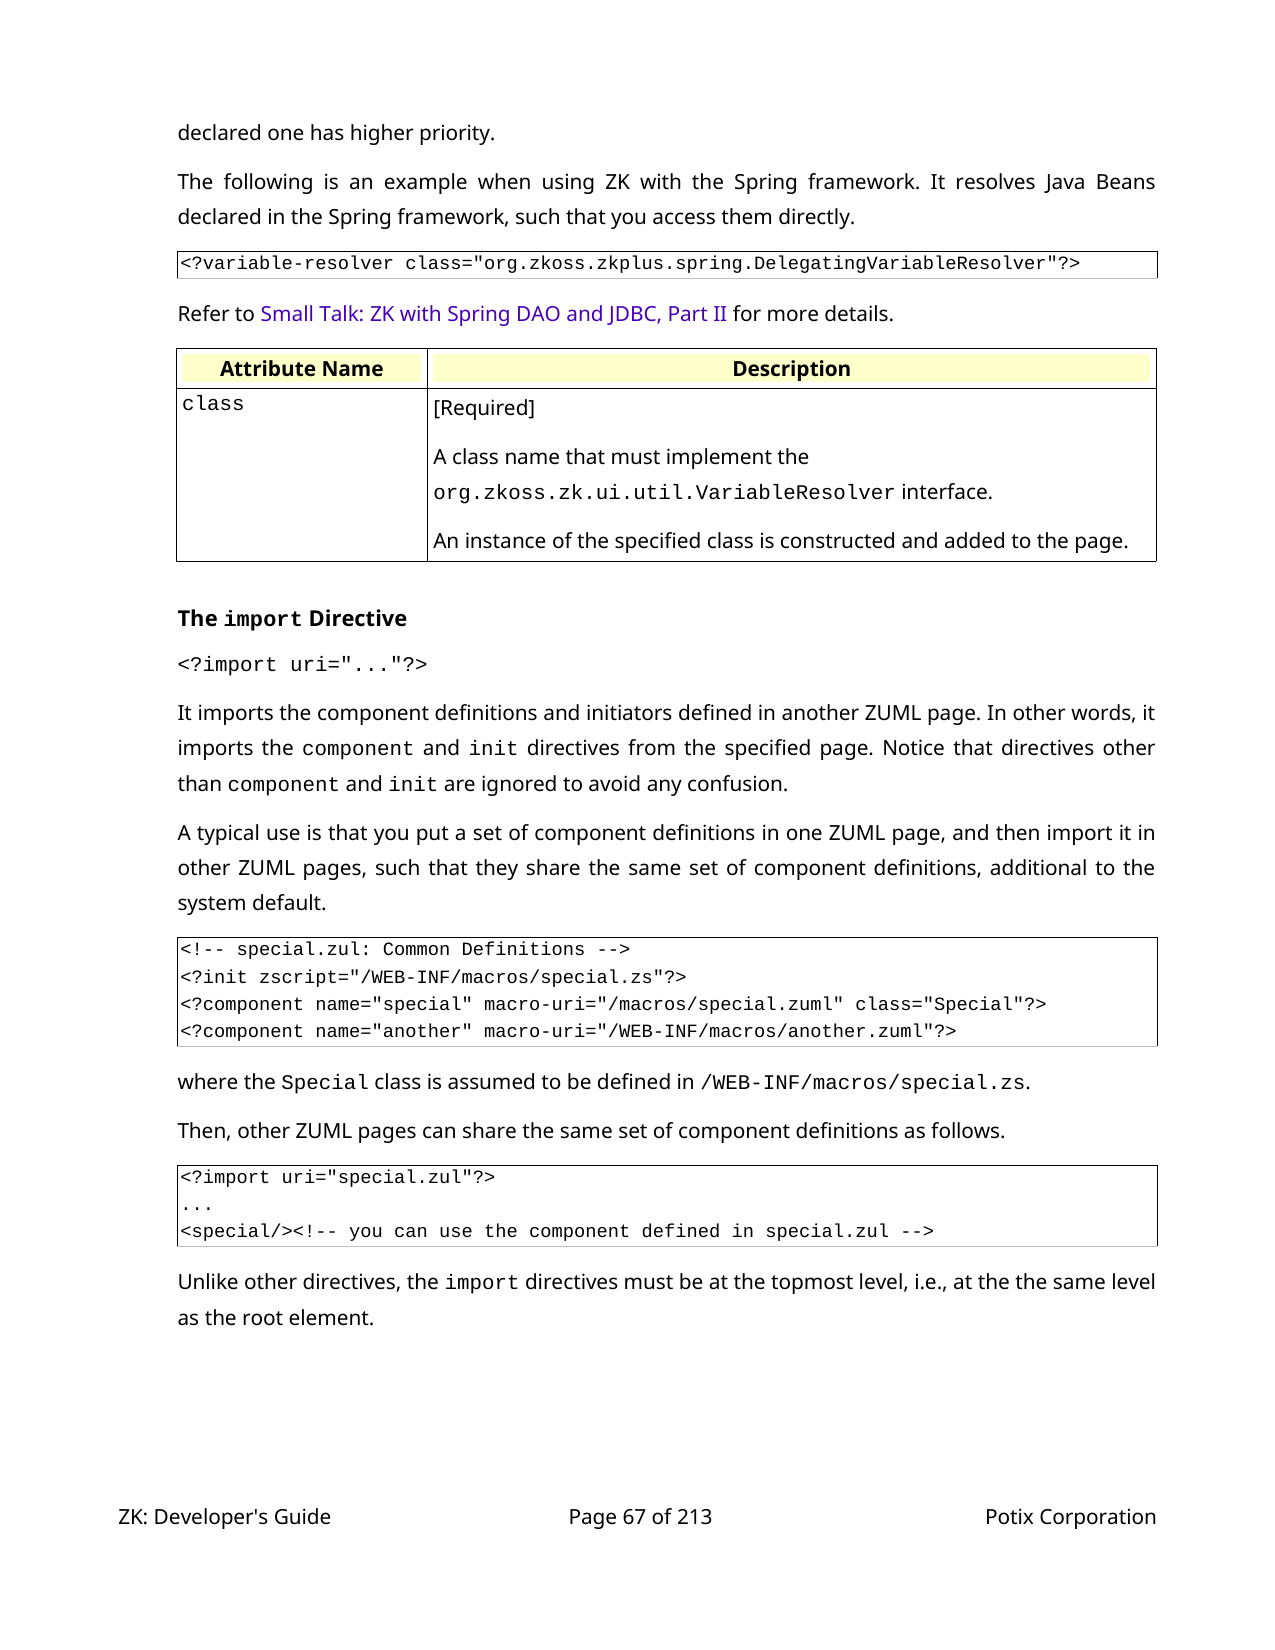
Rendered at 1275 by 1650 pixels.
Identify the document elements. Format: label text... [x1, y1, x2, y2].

subtitle The import Directive [177, 603, 1157, 633]
text A typical use is that you put a set of component definitions in one ZUML page, and then import it in other ZUML pages, such that they share the same set of component definitions, additional to the system default. [177, 818, 1157, 917]
table_header Description [428, 349, 1156, 388]
table_header Attribute Name [177, 349, 427, 388]
text <special/><!-- you can use the component defined in special.zul --> [178, 1219, 1157, 1246]
text declared one has higher priority. [177, 118, 1157, 146]
table_cell class [177, 389, 427, 561]
table_cell [Required] A class name that must implement the org.zkoss.zk.ui.util.VariableResolver interface. An instance of the specified class is constructed and added to the page. [428, 389, 1156, 561]
text <?component name="special" macro-uri="/macros/special.zuml" class="Special"?> [178, 992, 1157, 1016]
text It imports the component definitions and initiators defined in another ZUML page. In other words, it imports the component and init directives from the specified page. Notice that directives other than component and init are ignored to avoid any confusion. [177, 698, 1157, 797]
text <?import uri="special.zul"?> [178, 1166, 1157, 1189]
text <?component name="another" macro-uri="/WEB-INF/macros/another.zuml"?> [178, 1019, 1157, 1046]
text where the Special class is assumed to be defined in /WEB-INF/macros/special.zs. [177, 1067, 1157, 1095]
text <?init zscript="/WEB-INF/macros/special.zs"?> [178, 964, 1157, 989]
text Then, other ZUML pages can share the same set of component definitions as follows. [177, 1116, 1157, 1144]
text The following is an example when using ZK with the Spring framework. It resolves Java Beans declared in the Spring framework, such that you access them directly. [177, 167, 1157, 230]
text Unlike other directives, the import directives must be at the topmost level, i.e., at the the same level as the root element. [177, 1267, 1157, 1331]
text <?variable-resolver class="org.zkoss.zkplus.spring.DelegatingVariableResolver"?> [178, 252, 1157, 278]
text Refer to Small Talk: ZK with Spring DAO and JDBC, Part II for more details. [177, 299, 1157, 327]
text <?import uri="..."?> [177, 654, 1157, 677]
text <!-- special.zul: Common Definitions --> [178, 938, 1157, 962]
text ... [178, 1192, 1157, 1216]
